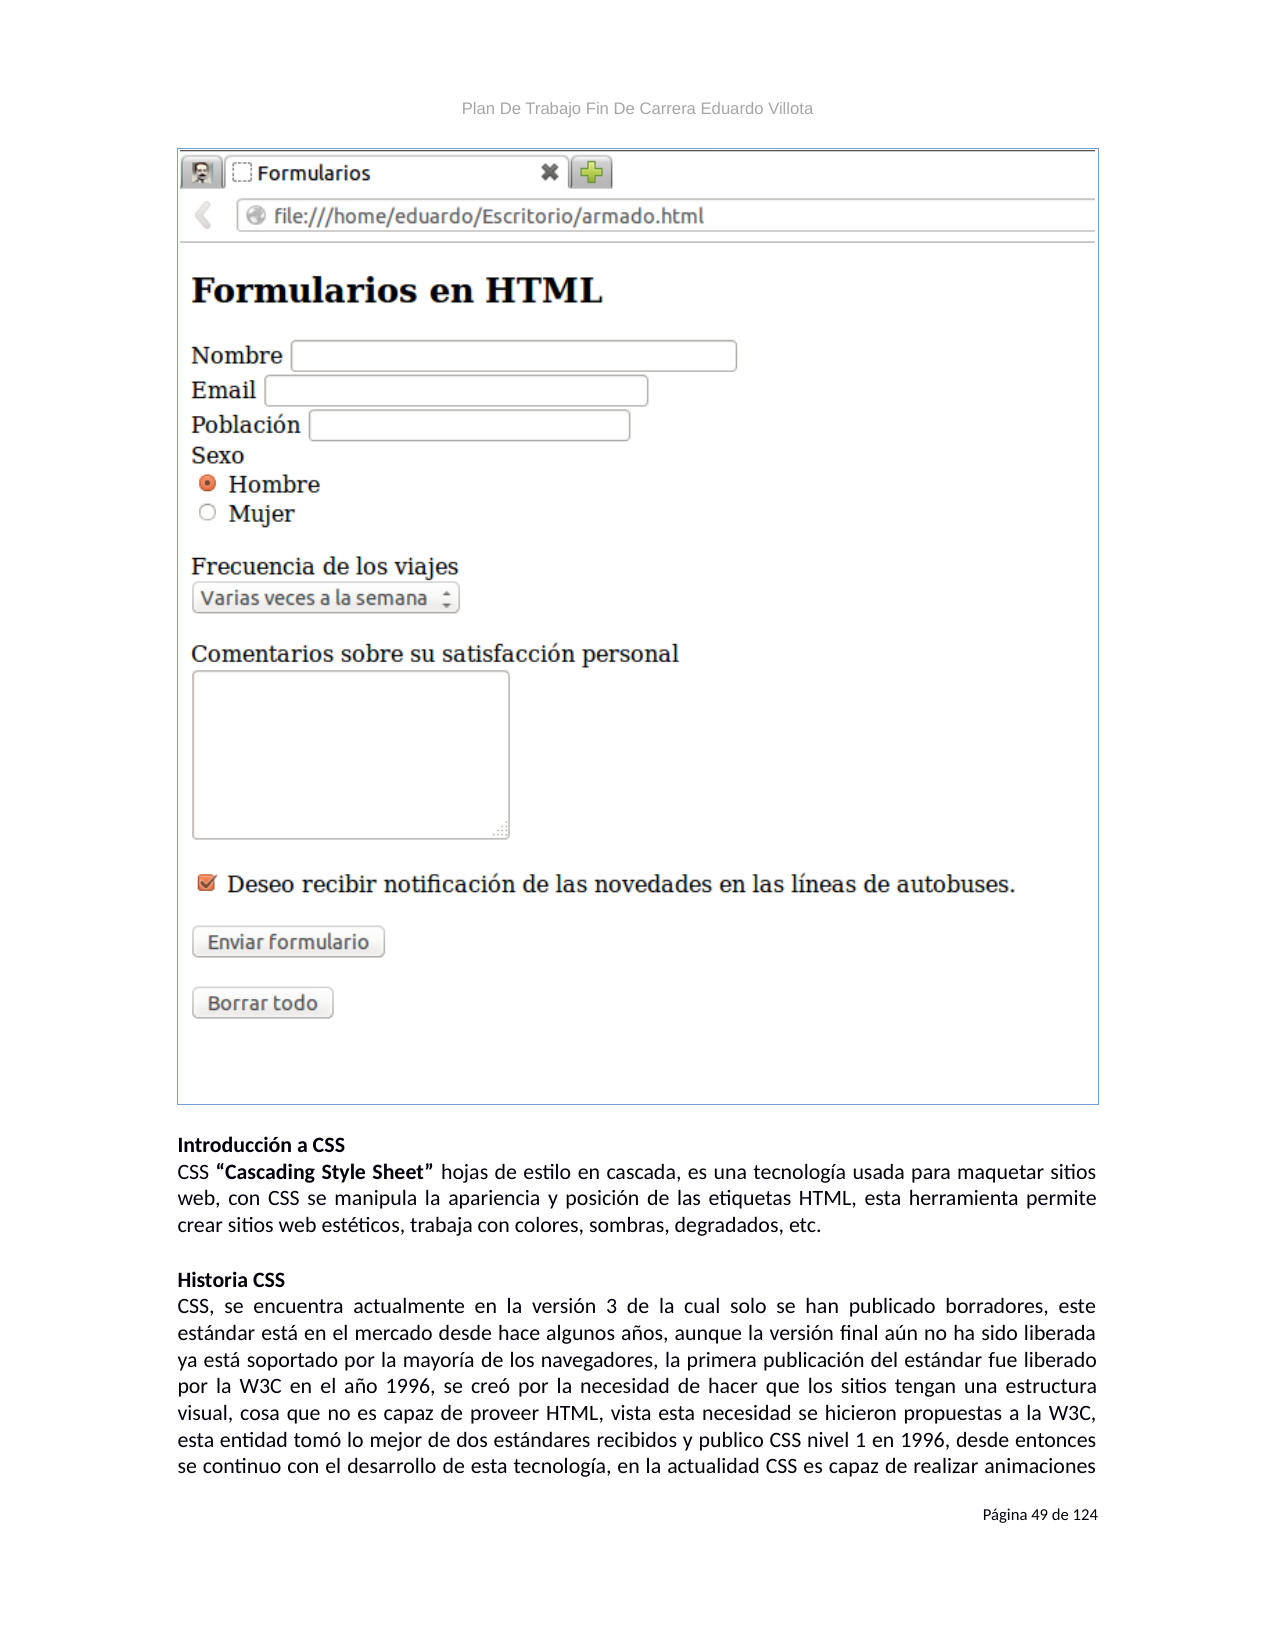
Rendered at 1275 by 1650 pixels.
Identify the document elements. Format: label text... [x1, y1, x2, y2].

picture [180, 150, 1095, 1102]
text Introducción a CSS [177, 1131, 1098, 1158]
text Historia CSS [177, 1266, 1098, 1292]
text CSS “Cascading Style Sheet” hojas de estilo en cascada, es una tecnología usada para maquetar sitios web, con CSS se manipula la apariencia y posición de las etiquetas HTML, esta herramienta permite crear sitios web estéticos, trabaja con colores, sombras, degradados, etc. [177, 1158, 1098, 1238]
text CSS, se encuentra actualmente en la versión 3 de la cual solo se han publicado borradores, este estándar está en el mercado desde hace algunos años, aunque la versión final aún no ha sido liberada ya está soportado por la mayoría de los navegadores, la primera publicación del estándar fue liberado por la W3C en el año 1996, se creó por la necesidad de hacer que los sitios tengan una estructura visual, cosa que no es capaz de proveer HTML, vista esta necesidad se hicieron propuestas a la W3C, esta entidad tomó lo mejor de dos estándares recibidos y publico CSS nivel 1 en 1996, desde entonces se continuo con el desarrollo de esta tecnología, en la actualidad CSS es capaz de realizar animaciones [177, 1292, 1098, 1479]
